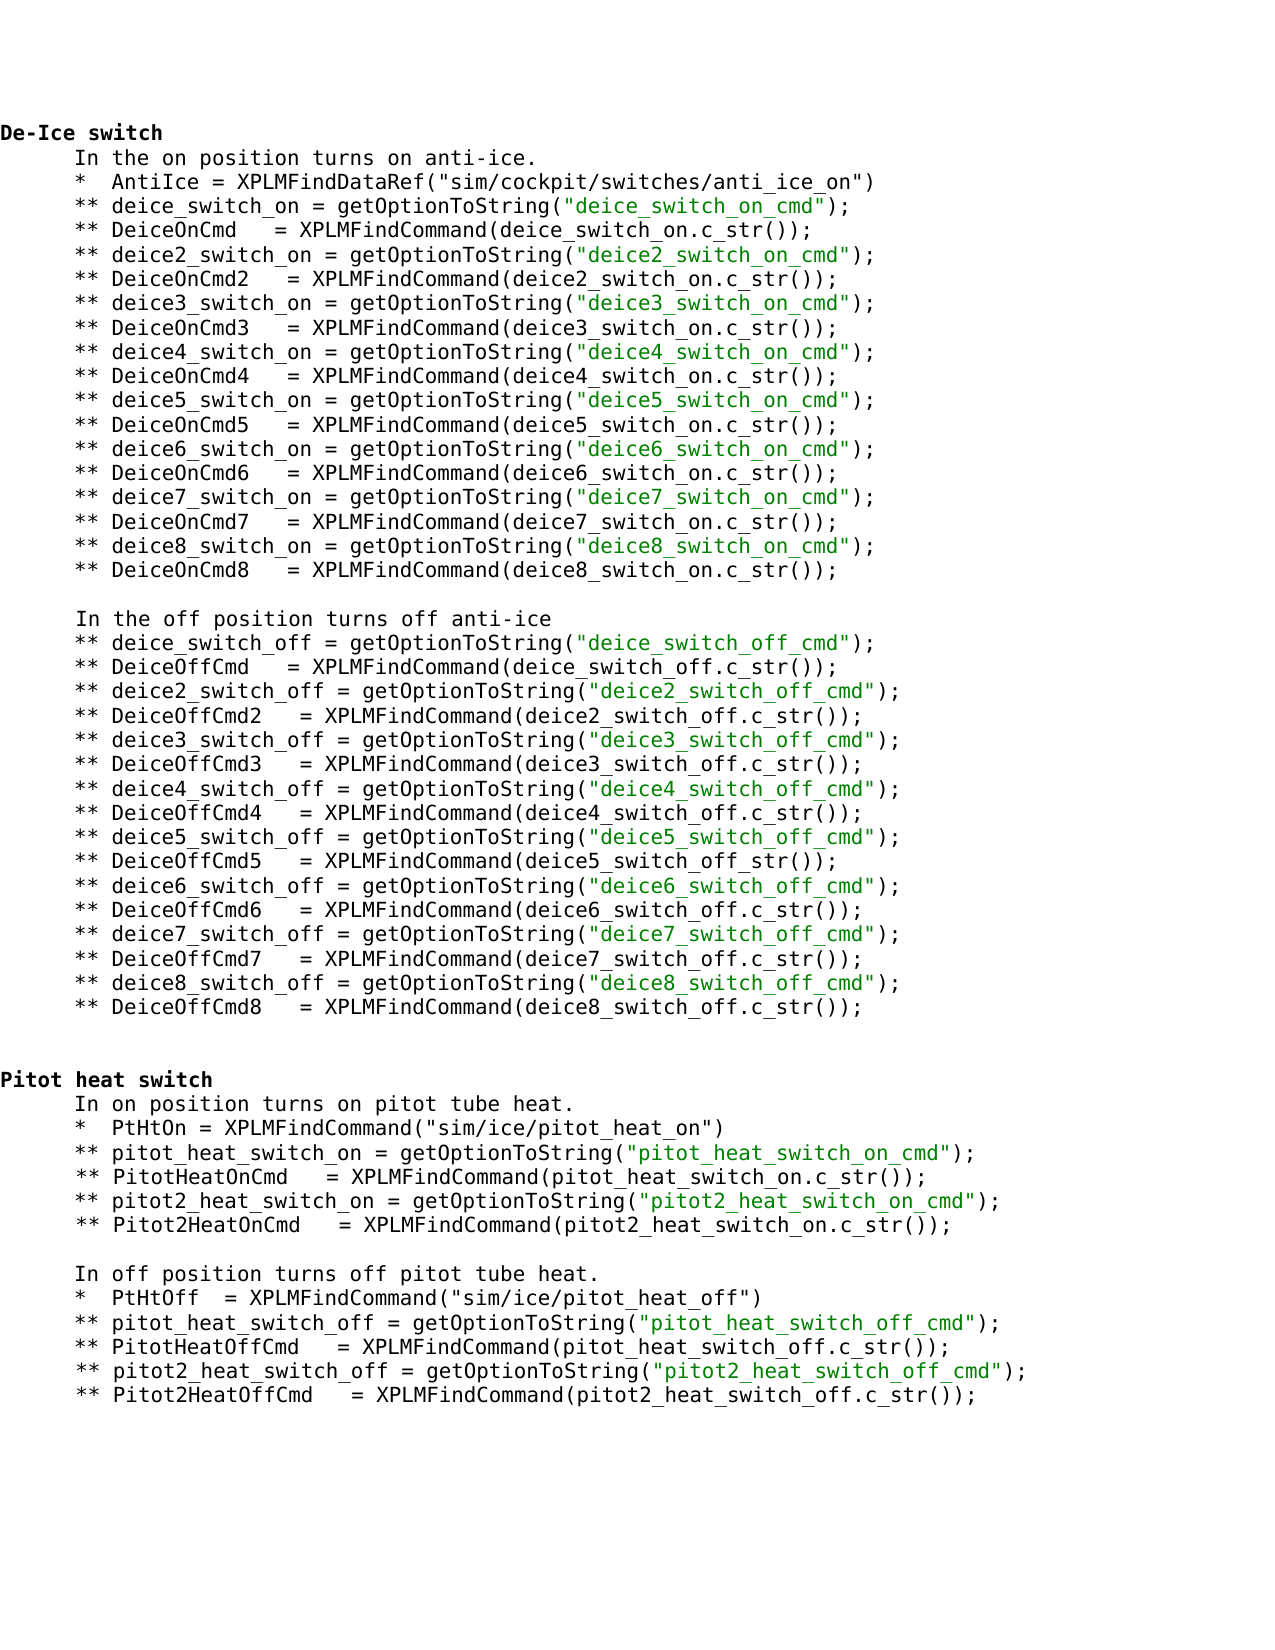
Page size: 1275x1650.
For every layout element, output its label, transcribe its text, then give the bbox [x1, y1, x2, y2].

text ** deice6_switch_on = getOptionToString("deice6_switch_on_cmd"); [0, 437, 1275, 461]
text ** deice2_switch_off = getOptionToString("deice2_switch_off_cmd"); [0, 679, 1275, 704]
text ** DeiceOnCmd6 = XPLMFindCommand(deice6_switch_on.c_str()); [0, 461, 1275, 485]
text In off position turns off pitot tube heat. [0, 1262, 1275, 1286]
text ** PitotHeatOnCmd = XPLMFindCommand(pitot_heat_switch_on.c_str()); [0, 1165, 1275, 1189]
text ** DeiceOffCmd4 = XPLMFindCommand(deice4_switch_off.c_str()); [0, 801, 1275, 825]
text In the on position turns on anti-ice. [0, 146, 1275, 170]
text ** DeiceOffCmd6 = XPLMFindCommand(deice6_switch_off.c_str()); [0, 898, 1275, 922]
text ** deice3_switch_off = getOptionToString("deice3_switch_off_cmd"); [0, 728, 1275, 752]
text ** pitot2_heat_switch_off = getOptionToString("pitot2_heat_switch_off_cmd"); [0, 1359, 1275, 1383]
text ** DeiceOnCmd3 = XPLMFindCommand(deice3_switch_on.c_str()); [0, 316, 1275, 340]
text ** deice8_switch_off = getOptionToString("deice8_switch_off_cmd"); [0, 971, 1275, 995]
text ** PitotHeatOffCmd = XPLMFindCommand(pitot_heat_switch_off.c_str()); [0, 1335, 1275, 1359]
text ** deice4_switch_off = getOptionToString("deice4_switch_off_cmd"); [0, 777, 1275, 801]
text ** DeiceOffCmd = XPLMFindCommand(deice_switch_off.c_str()); [0, 655, 1275, 679]
text ** DeiceOnCmd7 = XPLMFindCommand(deice7_switch_on.c_str()); [0, 510, 1275, 534]
text ** DeiceOffCmd2 = XPLMFindCommand(deice2_switch_off.c_str()); [0, 704, 1275, 728]
text ** deice8_switch_on = getOptionToString("deice8_switch_on_cmd"); [0, 534, 1275, 558]
text ** deice6_switch_off = getOptionToString("deice6_switch_off_cmd"); [0, 874, 1275, 898]
text ** deice7_switch_off = getOptionToString("deice7_switch_off_cmd"); [0, 922, 1275, 947]
text ** deice5_switch_off = getOptionToString("deice5_switch_off_cmd"); [0, 825, 1275, 849]
text ** deice5_switch_on = getOptionToString("deice5_switch_on_cmd"); [0, 388, 1275, 413]
text De-Ice switch [0, 121, 1275, 146]
text Pitot heat switch [0, 1068, 1275, 1092]
text ** DeiceOnCmd8 = XPLMFindCommand(deice8_switch_on.c_str()); [0, 558, 1275, 582]
text ** deice_switch_off = getOptionToString("deice_switch_off_cmd"); [0, 631, 1275, 655]
text ** Pitot2HeatOffCmd = XPLMFindCommand(pitot2_heat_switch_off.c_str()); [0, 1383, 1275, 1408]
text ** deice4_switch_on = getOptionToString("deice4_switch_on_cmd"); [0, 340, 1275, 364]
text ** Pitot2HeatOnCmd = XPLMFindCommand(pitot2_heat_switch_on.c_str()); [0, 1213, 1275, 1238]
text ** DeiceOffCmd8 = XPLMFindCommand(deice8_switch_off.c_str()); [0, 995, 1275, 1019]
text ** pitot_heat_switch_on = getOptionToString("pitot_heat_switch_on_cmd"); [0, 1141, 1275, 1165]
text ** DeiceOnCmd4 = XPLMFindCommand(deice4_switch_on.c_str()); [0, 364, 1275, 388]
text * PtHtOff = XPLMFindCommand("sim/ice/pitot_heat_off") [0, 1286, 1275, 1311]
text ** DeiceOnCmd = XPLMFindCommand(deice_switch_on.c_str()); [0, 218, 1275, 243]
text ** deice2_switch_on = getOptionToString("deice2_switch_on_cmd"); [0, 243, 1275, 267]
text * AntiIce = XPLMFindDataRef("sim/cockpit/switches/anti_ice_on") [0, 170, 1275, 194]
text ** DeiceOffCmd7 = XPLMFindCommand(deice7_switch_off.c_str()); [0, 947, 1275, 971]
text ** DeiceOnCmd5 = XPLMFindCommand(deice5_switch_on.c_str()); [0, 413, 1275, 437]
text In the off position turns off anti-ice [0, 607, 1275, 631]
text * PtHtOn = XPLMFindCommand("sim/ice/pitot_heat_on") [0, 1116, 1275, 1141]
text ** DeiceOffCmd3 = XPLMFindCommand(deice3_switch_off.c_str()); [0, 752, 1275, 777]
text ** pitot2_heat_switch_on = getOptionToString("pitot2_heat_switch_on_cmd"); [0, 1189, 1275, 1213]
text In on position turns on pitot tube heat. [0, 1092, 1275, 1116]
text ** deice_switch_on = getOptionToString("deice_switch_on_cmd"); [0, 194, 1275, 218]
text ** pitot_heat_switch_off = getOptionToString("pitot_heat_switch_off_cmd"); [0, 1311, 1275, 1335]
text ** DeiceOnCmd2 = XPLMFindCommand(deice2_switch_on.c_str()); [0, 267, 1275, 291]
text ** deice7_switch_on = getOptionToString("deice7_switch_on_cmd"); [0, 485, 1275, 510]
text ** DeiceOffCmd5 = XPLMFindCommand(deice5_switch_off_str()); [0, 849, 1275, 874]
text ** deice3_switch_on = getOptionToString("deice3_switch_on_cmd"); [0, 291, 1275, 316]
